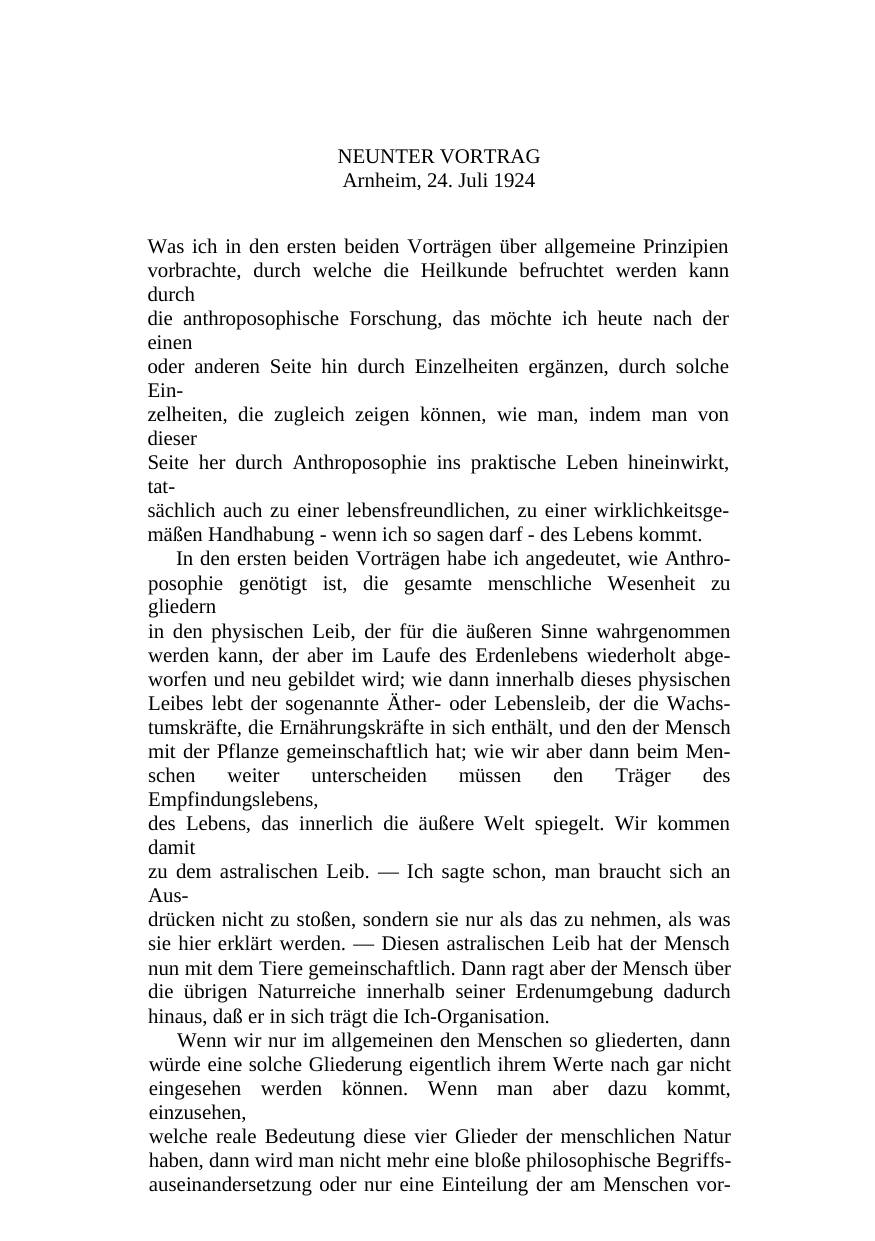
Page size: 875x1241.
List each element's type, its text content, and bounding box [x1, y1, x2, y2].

text NEUNTER VORTRAG Arnheim, 24. Juli 1924 [147, 144, 731, 192]
text Wenn wir nur im allgemeinen den Menschen so gliederten, dann würde eine solche Gliederung eigentlich ihrem Werte nach gar nicht eingesehen werden können. Wenn man aber dazu kommt, einzusehen, welche reale Bedeutung diese vier Glieder der menschlichen Natur haben, dann wird man nicht mehr eine bloße philosophische Begriffs- auseinandersetzung oder nur eine Einteilung der am Menschen vor- [149, 1028, 732, 1196]
text Was ich in den ersten beiden Vorträgen über allgemeine Prinzipien vorbrachte, durch welche die Heilkunde befruchtet werden kann durch die anthroposophische Forschung, das möchte ich heute nach der einen oder anderen Seite hin durch Einzelheiten ergänzen, durch solche Ein- zelheiten, die zugleich zeigen können, wie man, indem man von dieser Seite her durch Anthroposophie ins praktische Leben hineinwirkt, tat- sächlich auch zu einer lebensfreundlichen, zu einer wirklichkeitsge- mäßen Handhabung - wenn ich so sagen darf - des Lebens kommt. [147, 233, 730, 546]
text In den ersten beiden Vorträgen habe ich angedeutet, wie Anthro- posophie genötigt ist, die gesamte menschliche Wesenheit zu gliedern in den physischen Leib, der für die äußeren Sinne wahrgenommen werden kann, der aber im Laufe des Erdenlebens wiederholt abge- worfen und neu gebildet wird; wie dann innerhalb dieses physischen Leibes lebt der sogenannte Äther- oder Lebensleib, der die Wachs- tumskräfte, die Ernährungskräfte in sich enthält, und den der Mensch mit der Pflanze gemeinschaftlich hat; wie wir aber dann beim Men- schen weiter unterscheiden müssen den Träger des Empfindungslebens, des Lebens, das innerlich die äußere Welt spiegelt. Wir kommen damit zu dem astralischen Leib. — Ich sagte schon, man braucht sich an Aus- drücken nicht zu stoßen, sondern sie nur als das zu nehmen, als was sie hier erklärt werden. — Diesen astralischen Leib hat der Mensch nun mit dem Tiere gemeinschaftlich. Dann ragt aber der Mensch über die übrigen Naturreiche innerhalb seiner Erdenumgebung dadurch hinaus, daß er in sich trägt die Ich-Organisation. [148, 546, 731, 1028]
